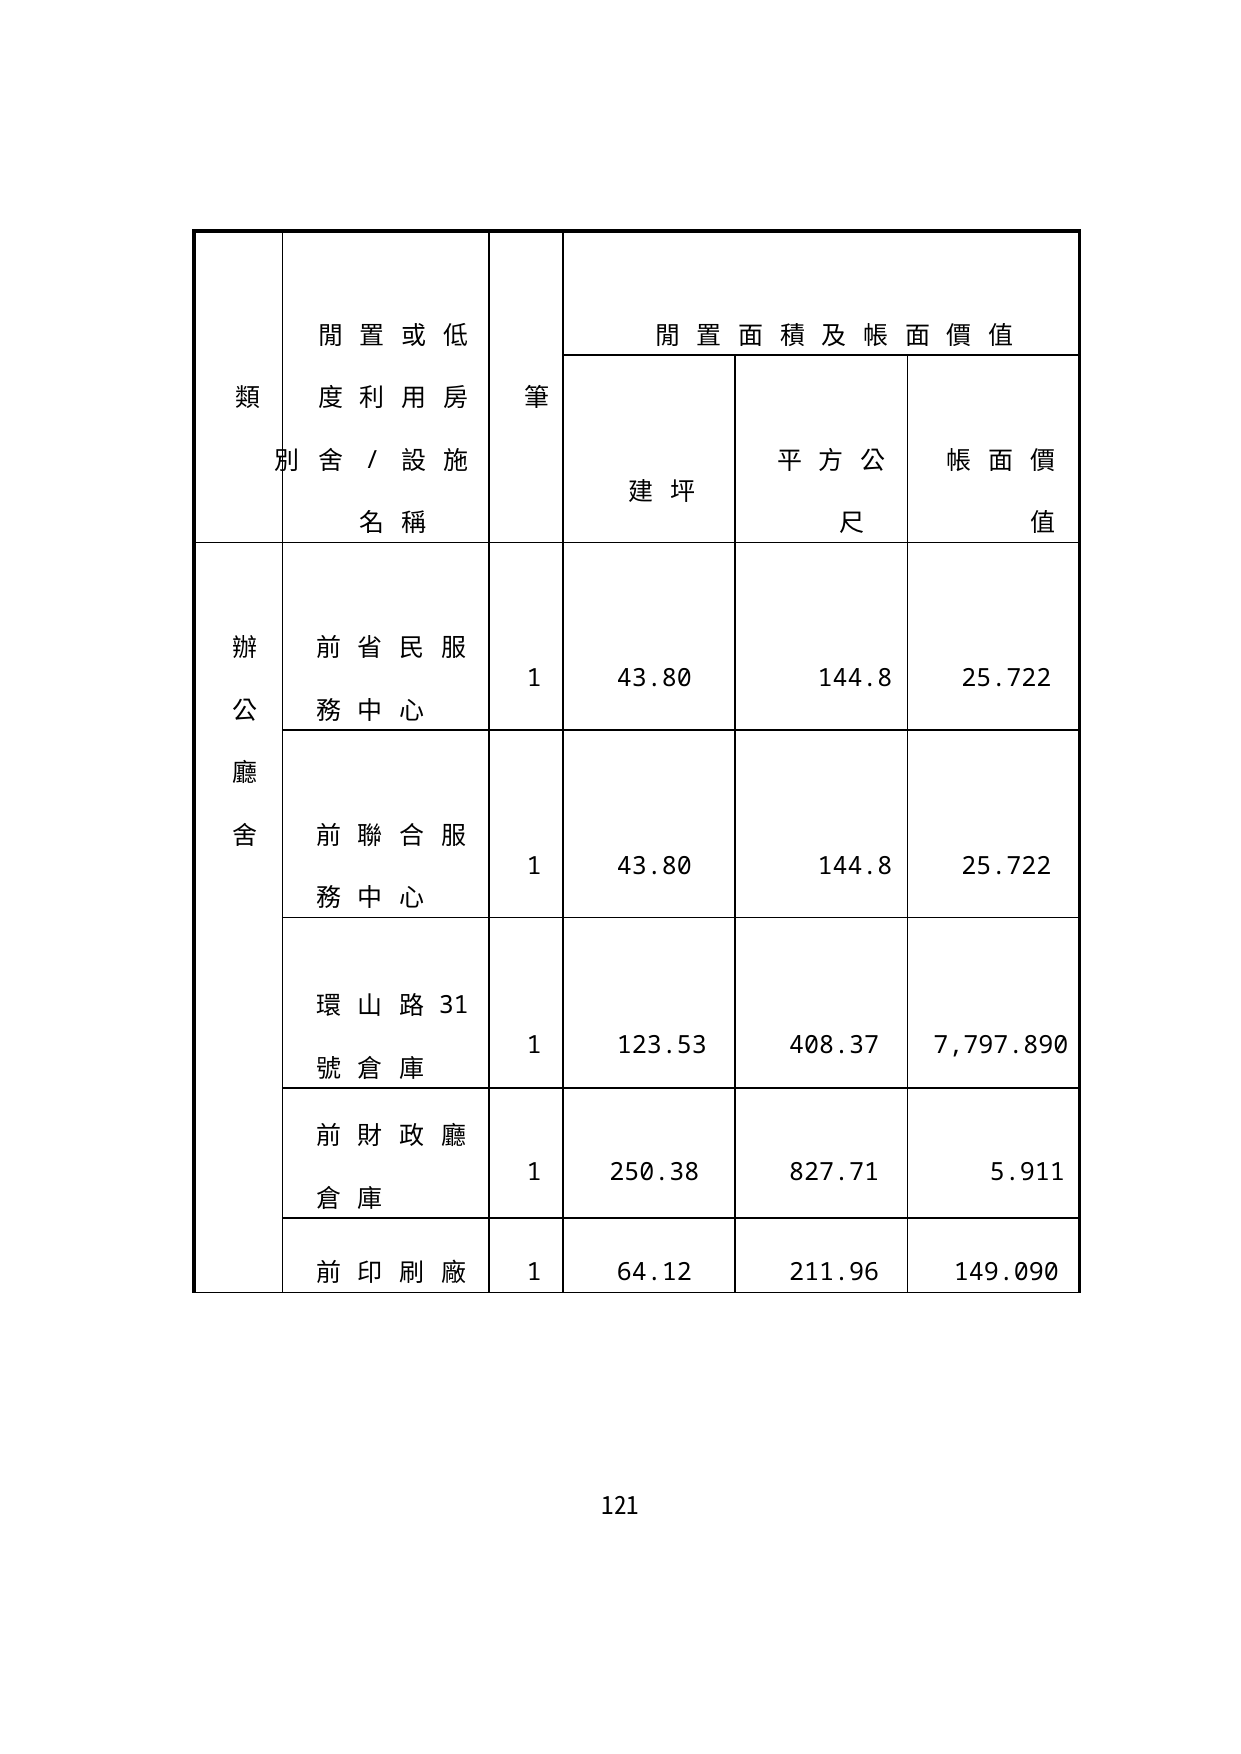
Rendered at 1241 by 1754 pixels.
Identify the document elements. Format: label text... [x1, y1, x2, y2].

table_cell 平方公尺 [736, 356, 907, 542]
table_cell 前聯合服務中心 [283, 731, 488, 917]
table_cell 144.8 [736, 731, 907, 917]
table_cell 211.96 [736, 1219, 907, 1292]
table_cell 149.090 [908, 1219, 1078, 1292]
table_cell 辦公 廳舍 [196, 543, 282, 1292]
table_cell 7,797.890 [908, 918, 1078, 1087]
table_cell 前省民服務中心 [283, 543, 488, 729]
table_cell 前印刷廠 [283, 1219, 488, 1292]
table_cell 64.12 [564, 1219, 734, 1292]
table_cell 123.53 [564, 918, 734, 1087]
table_cell 前財政廳倉庫 [283, 1089, 488, 1217]
table_header 閒置或低度利用房舍/設施名稱 [283, 233, 488, 542]
table_cell 144.8 [736, 543, 907, 729]
table_cell 1 [490, 1219, 562, 1292]
table_cell 25.722 [908, 543, 1078, 729]
table_cell 帳面價值 [908, 356, 1078, 542]
table_cell 1 [490, 1089, 562, 1217]
table_cell 250.38 [564, 1089, 734, 1217]
table_cell 1 [490, 918, 562, 1087]
table_cell 25.722 [908, 731, 1078, 917]
table_cell 5.911 [908, 1089, 1078, 1217]
table_header 閒置面積及帳面價值 [564, 233, 1078, 354]
table_header 筆數 [490, 233, 562, 542]
table_cell 43.80 [564, 731, 734, 917]
table_cell 408.37 [736, 918, 907, 1087]
table_header 類別 [196, 233, 282, 542]
table_cell 1 [490, 543, 562, 729]
table_cell 建坪 [564, 356, 734, 542]
table_cell 環山路31號倉庫 [283, 918, 488, 1087]
table_cell 1 [490, 731, 562, 917]
table_cell 43.80 [564, 543, 734, 729]
table_cell 827.71 [736, 1089, 907, 1217]
